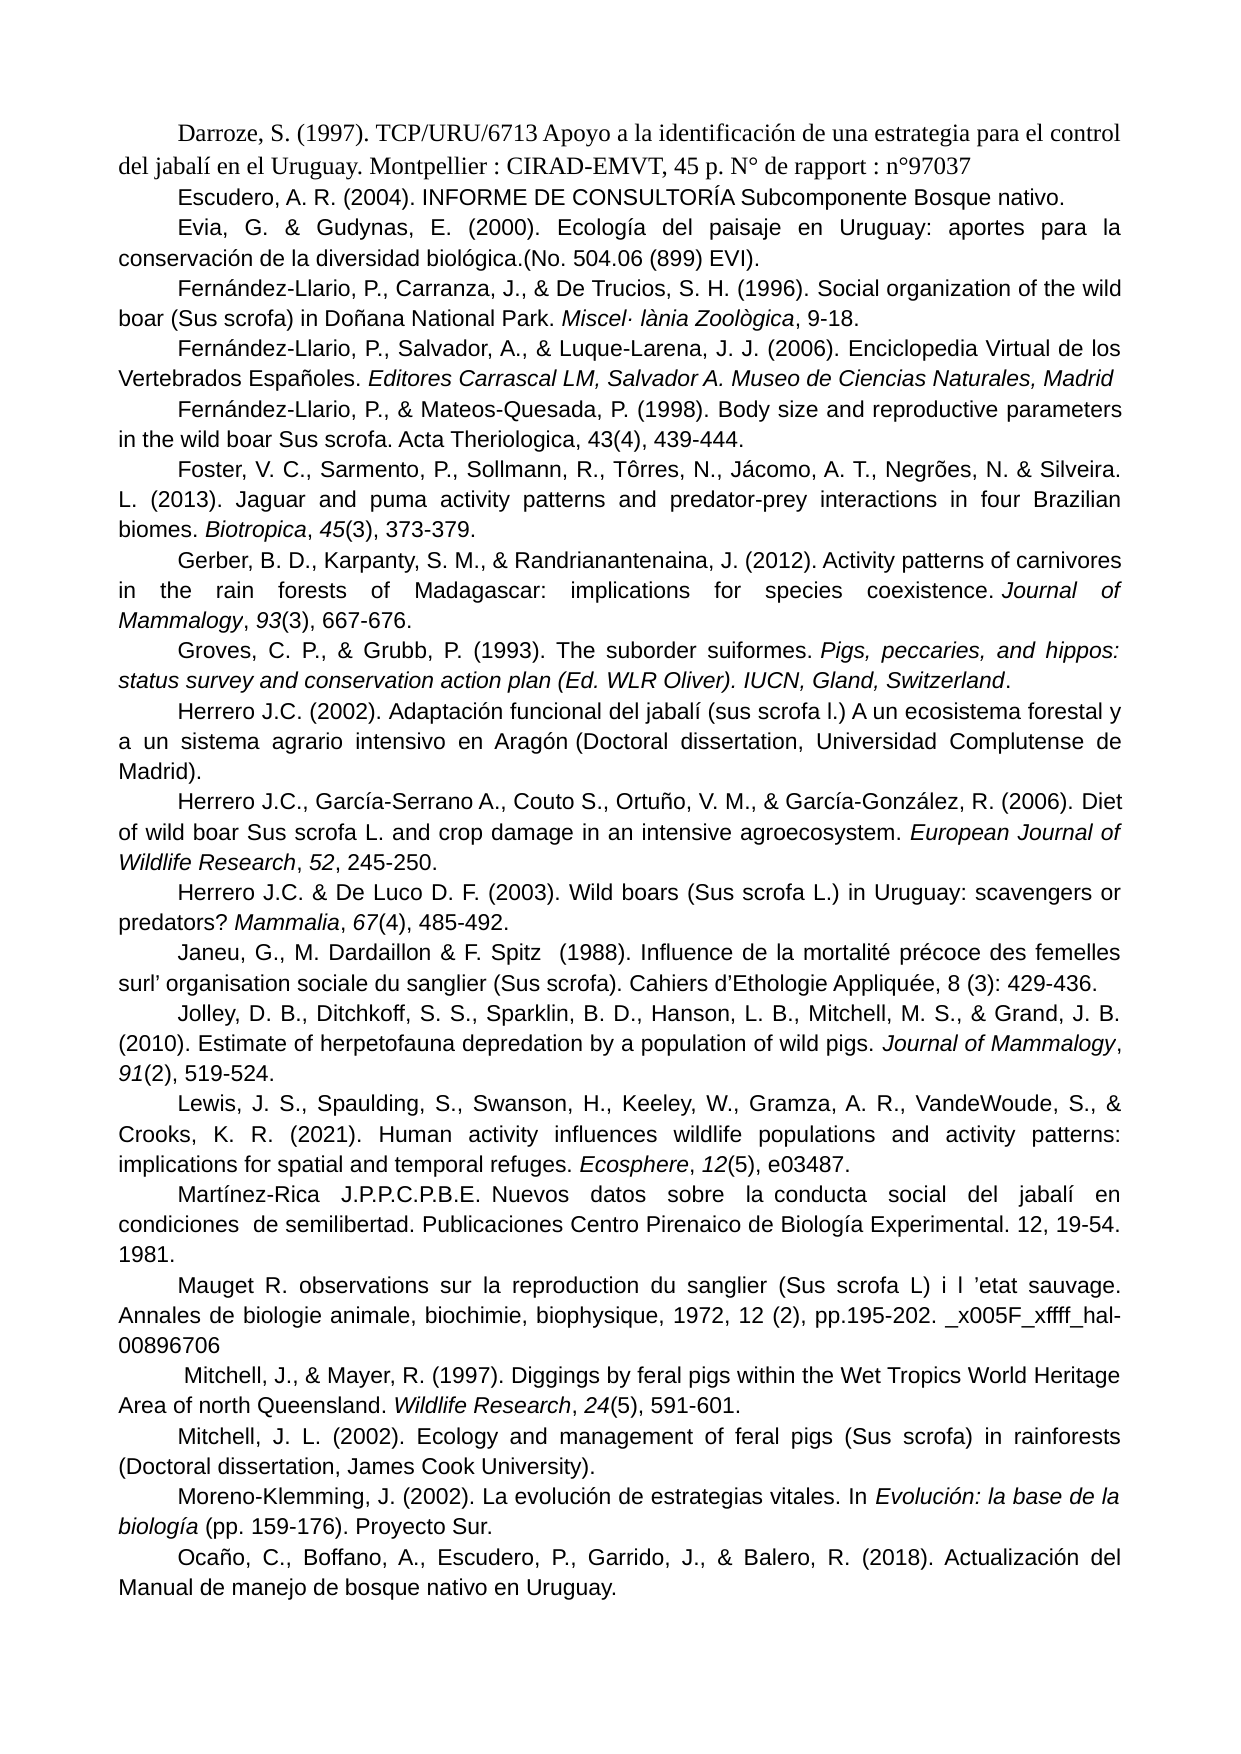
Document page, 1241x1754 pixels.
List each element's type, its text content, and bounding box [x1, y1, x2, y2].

text Fernández-Llario, P., & Mateos-Quesada, P. (1998). Body size and reproductive parameters in the wild boar Sus scrofa. Acta Theriologica, 43(4), 439-444. [118, 396, 1122, 452]
text Janeu, G., M. Dardaillon & F. Spitz (1988). Influence de la mortalité précoce des femelles surl’ organisation sociale du sanglier (Sus scrofa). Cahiers d’Ethologie Appliquée, 8 (3): 429-436. [118, 939, 1122, 996]
text Darroze, S. (1997). TCP/URU/6713 Apoyo a la identificación de una estrategia para el control del jabalí en el Uruguay. Montpellier : CIRAD-EMVT, 45 p. N° de rapport : n°97037 [118, 118, 1122, 180]
text Mitchell, J., & Mayer, R. (1997). Diggings by feral pigs within the Wet Tropics World Heritage Area of north Queensland. Wildlife Research, 24(5), 591-601. [118, 1362, 1122, 1419]
text Fernández-Llario, P., Salvador, A., & Luque-Larena, J. J. (2006). Enciclopedia Virtual de los Vertebrados Españoles. Editores Carrascal LM, Salvador A. Museo de Ciencias Naturales, Madrid [118, 335, 1122, 392]
text Gerber, B. D., Karpanty, S. M., & Randrianantenaina, J. (2012). Activity patterns of carnivores in the rain forests of Madagascar: implications for species coexistence. Journal of Mammalogy, 93(3), 667-676. [118, 547, 1122, 633]
text Jolley, D. B., Ditchkoff, S. S., Sparklin, B. D., Hanson, L. B., Mitchell, M. S., & Grand, J. B. (2010). Estimate of herpetofauna depredation by a population of wild pigs. Journal of Mammalogy, 91(2), 519-524. [118, 1000, 1122, 1087]
text Fernández-Llario, P., Carranza, J., & De Trucios, S. H. (1996). Social organization of the wild boar (Sus scrofa) in Doñana National Park. Miscel· lània Zoològica, 9-18. [118, 275, 1122, 331]
text Foster, V. C., Sarmento, P., Sollmann, R., Tôrres, N., Jácomo, A. T., Negrões, N. & Silveira. L. (2013). Jaguar and puma activity patterns and predator‐prey interactions in four Brazilian biomes. Biotropica, 45(3), 373-379. [118, 456, 1122, 543]
text Groves, C. P., & Grubb, P. (1993). The suborder suiformes. Pigs, peccaries, and hippos: status survey and conservation action plan (Ed. WLR Oliver). IUCN, Gland, Switzerland. [118, 637, 1122, 694]
text Escudero, A. R. (2004). INFORME DE CONSULTORÍA Subcomponente Bosque nativo. [118, 184, 1122, 211]
text Ocaño, C., Boffano, A., Escudero, P., Garrido, J., & Balero, R. (2018). Actualización del Manual de manejo de bosque nativo en Uruguay. [118, 1543, 1122, 1600]
text Lewis, J. S., Spaulding, S., Swanson, H., Keeley, W., Gramza, A. R., VandeWoude, S., & Crooks, K. R. (2021). Human activity influences wildlife populations and activity patterns: implications for spatial and temporal refuges. Ecosphere, 12(5), e03487. [118, 1090, 1122, 1177]
text Moreno-Klemming, J. (2002). La evolución de estrategias vitales. In Evolución: la base de la biología (pp. 159-176). Proyecto Sur. [118, 1483, 1122, 1540]
text Evia, G. & Gudynas, E. (2000). Ecología del paisaje en Uruguay: aportes para la conservación de la diversidad biológica.(No. 504.06 (899) EVI). [118, 214, 1122, 271]
text Martínez-Rica J.P.P.C.P.B.E. Nuevos datos sobre la conducta social del jabalí en condiciones de semilibertad. Publicaciones Centro Pirenaico de Biología Experimental. 12, 19-54. 1981. [118, 1181, 1122, 1268]
text Herrero J.C. & De Luco D. F. (2003). Wild boars (Sus scrofa L.) in Uruguay: scavengers or predators? Mammalia, 67(4), 485-492. [118, 879, 1122, 936]
text Herrero J.C. (2002). Adaptación funcional del jabalí (sus scrofa l.) A un ecosistema forestal y a un sistema agrario intensivo en Aragón (Doctoral dissertation, Universidad Complutense de Madrid). [118, 698, 1122, 784]
text Herrero J.C., García-Serrano A., Couto S., Ortuño, V. M., & García-González, R. (2006). Diet of wild boar Sus scrofa L. and crop damage in an intensive agroecosystem. European Journal of Wildlife Research, 52, 245-250. [118, 788, 1122, 875]
text Mauget R. observations sur la reproduction du sanglier (Sus scrofa L) i l ’etat sauvage. Annales de biologie animale, biochimie, biophysique, 1972, 12 (2), pp.195-202. _x005F_xffff_hal-00896706 [118, 1272, 1122, 1358]
text Mitchell, J. L. (2002). Ecology and management of feral pigs (Sus scrofa) in rainforests (Doctoral dissertation, James Cook University). [118, 1423, 1122, 1479]
